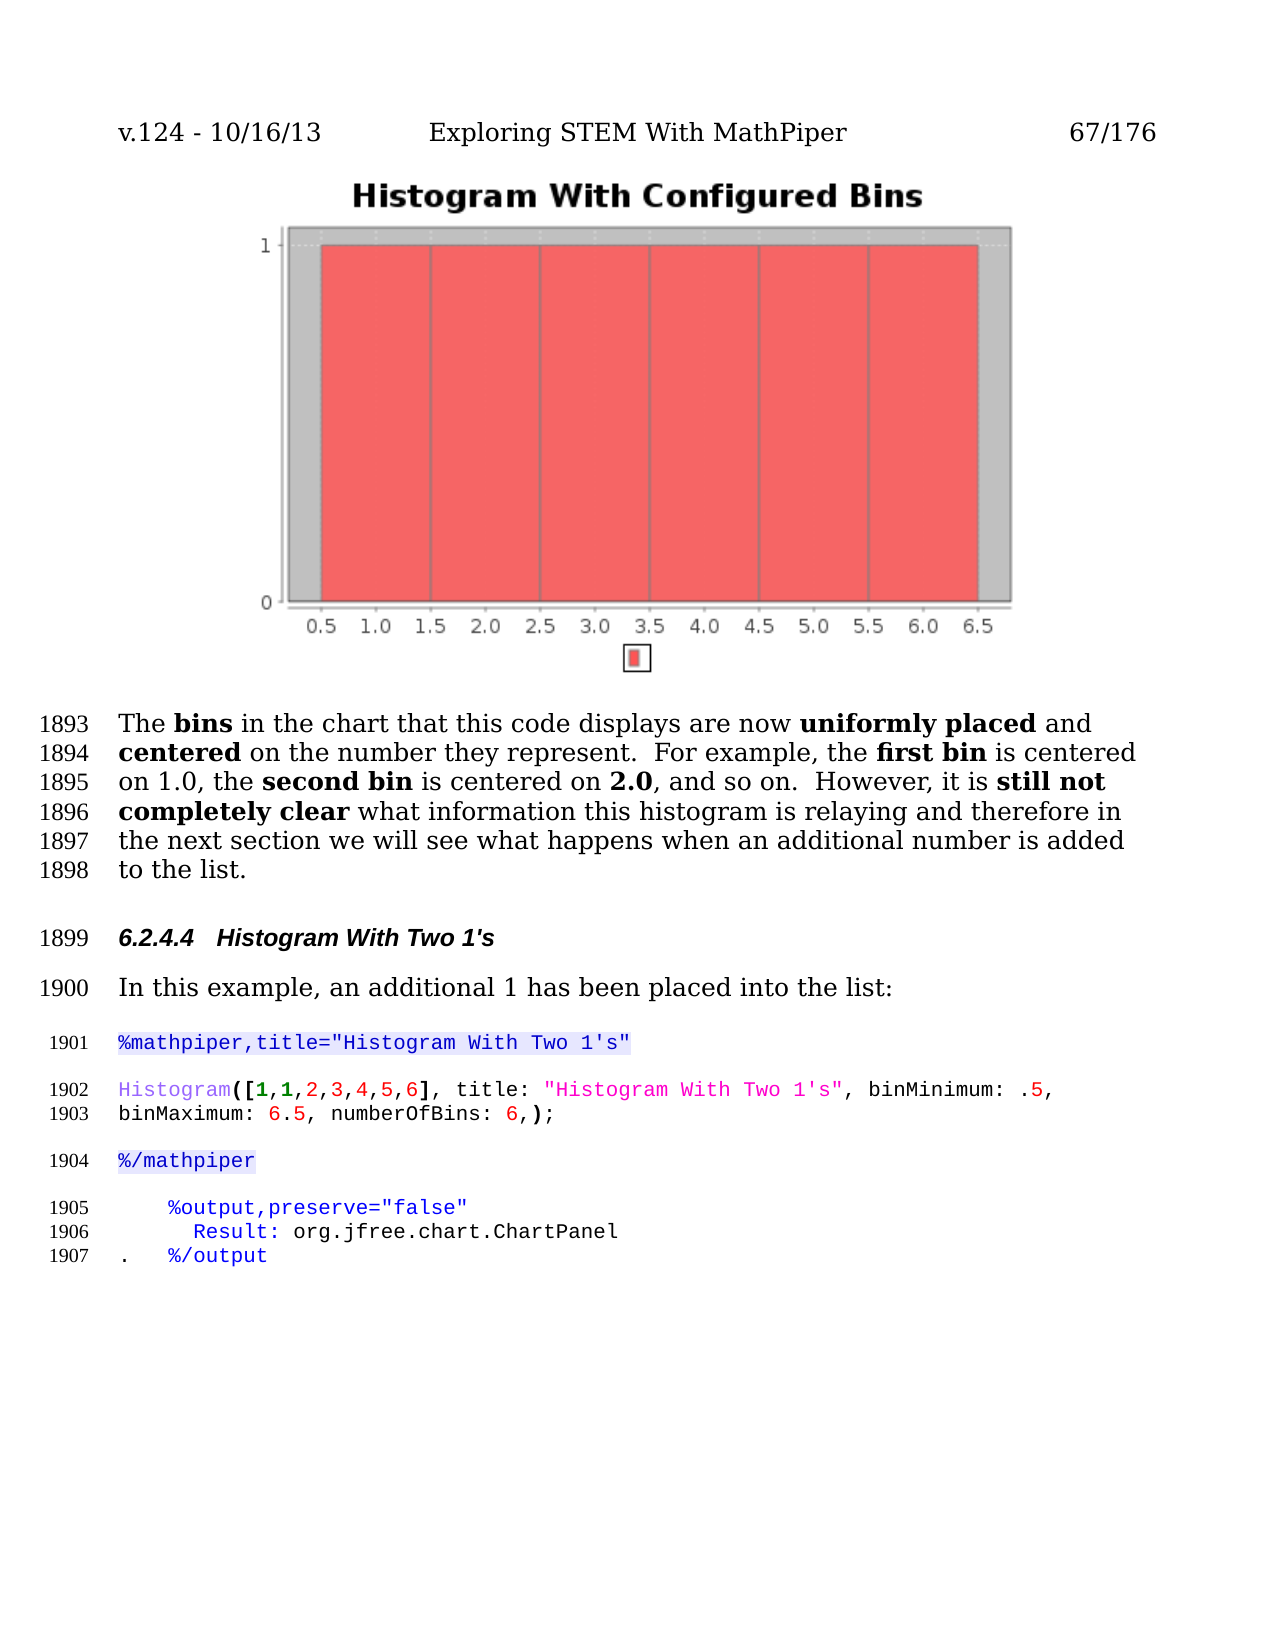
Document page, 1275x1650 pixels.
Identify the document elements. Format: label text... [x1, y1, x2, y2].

text The bins in the chart that this code displays are now uniformly placed and centered on the number they represent. For example, the first bin is centered on 1.0, the second bin is centered on 2.0, and so on. However, it is still not completely clear what information this histogram is relaying and therefore in the next section we will see what happens when an additional number is added to the list. [118, 708, 1157, 884]
text %/mathpiper [118, 1150, 1157, 1174]
text In this example, an additional 1 has been placed into the list: [118, 973, 1157, 1002]
text %mathpiper,title="Histogram With Two 1's" [118, 1032, 1157, 1055]
text . %/output [118, 1244, 1157, 1268]
picture [245, 176, 1030, 674]
text %output,preserve="false" [118, 1197, 1157, 1221]
text Result: org.jfree.chart.ChartPanel [118, 1221, 1157, 1244]
subtitle Histogram With Two 1's [118, 923, 1157, 952]
text Histogram([1,1,2,3,4,5,6], title: "Histogram With Two 1's", binMinimum: .5, binMaximum: 6.5, numberOfBins: 6,); [118, 1079, 1157, 1126]
